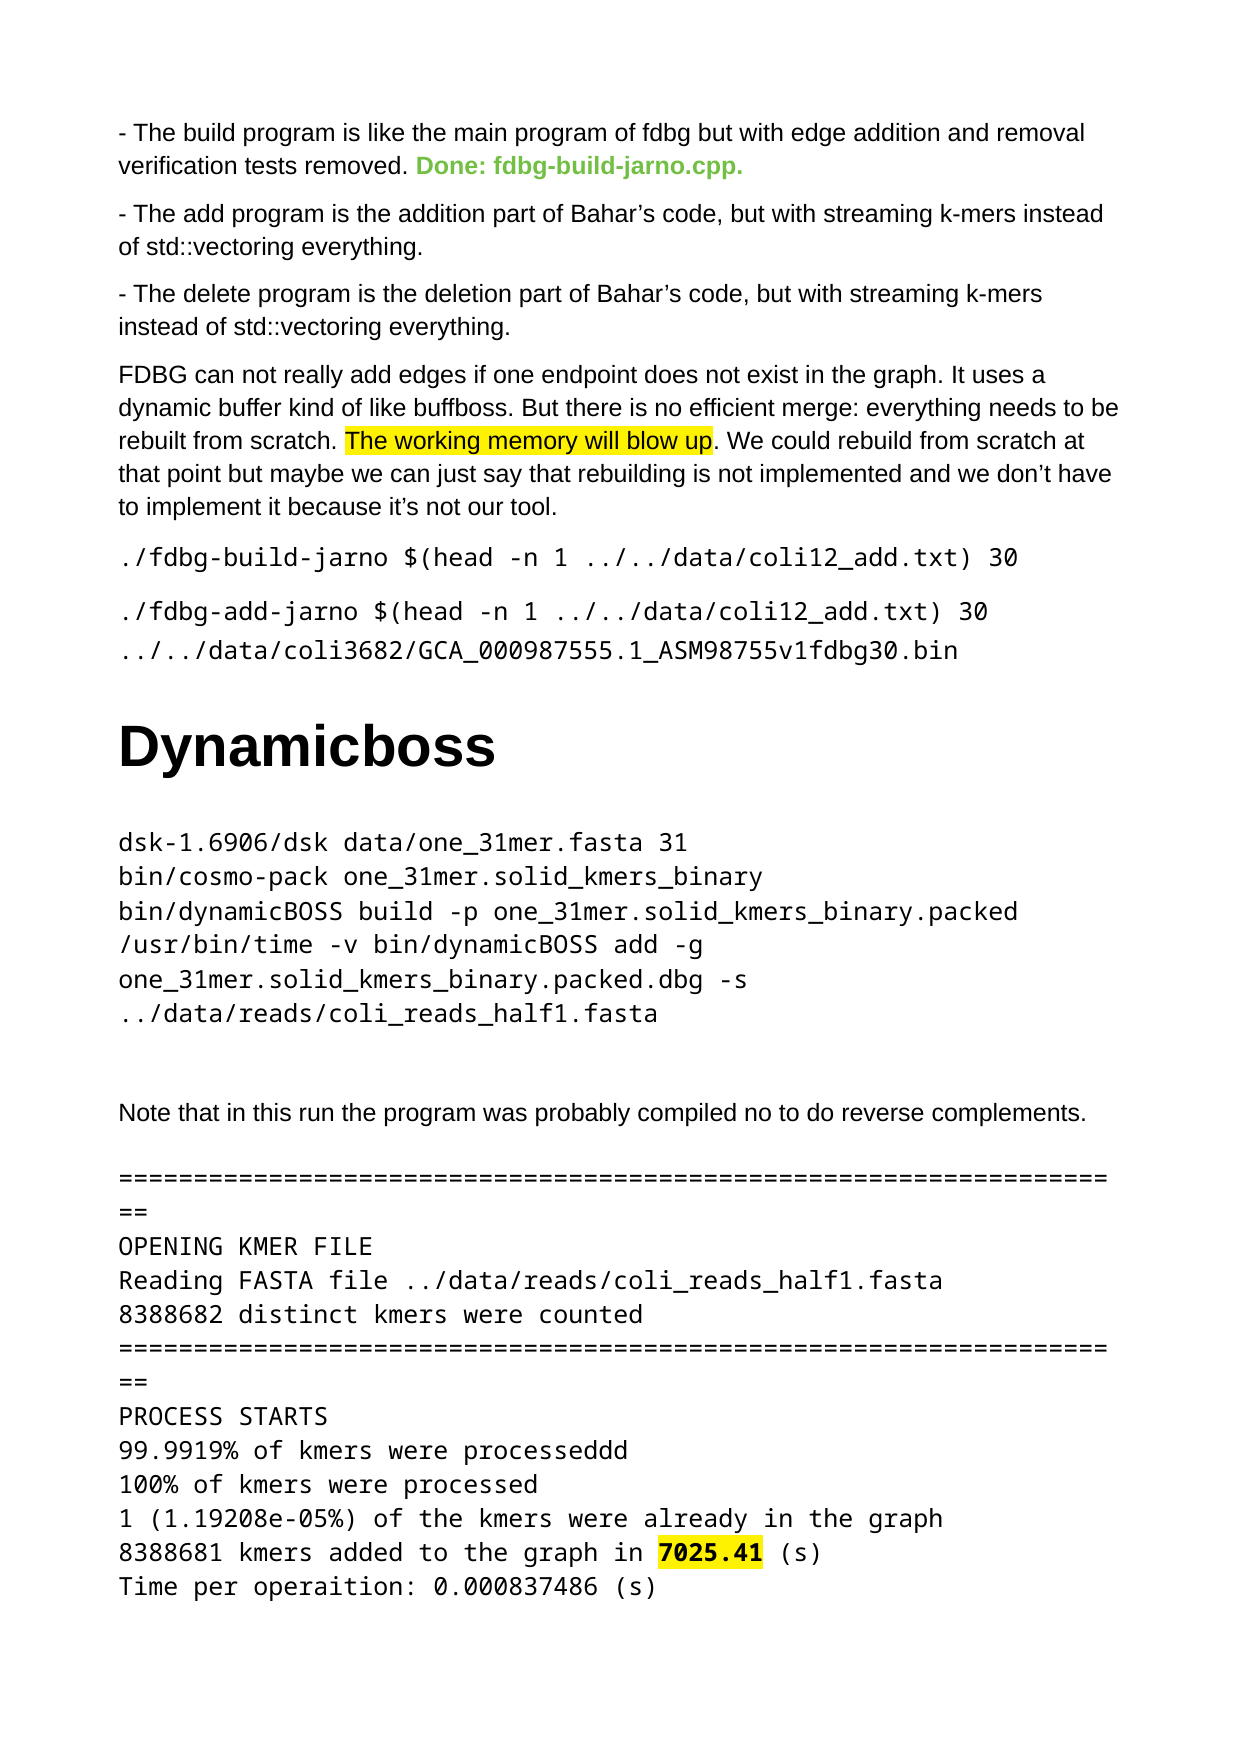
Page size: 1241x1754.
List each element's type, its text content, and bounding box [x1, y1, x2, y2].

text 8388681 kmers added to the graph in 7025.41 (s) [118, 1535, 1122, 1569]
text - The build program is like the main program of fdbg but with edge addition and removal verification tests removed. Done: fdbg-build-jarno.cpp. [118, 118, 1122, 180]
text ==================================================================== [118, 1160, 1122, 1228]
text OPENING KMER FILE [118, 1228, 1122, 1262]
text - The delete program is the deletion part of Bahar’s code, but with streaming k-mers instead of std::vectoring everything. [118, 279, 1122, 341]
text - The add program is the addition part of Bahar’s code, but with streaming k-mers instead of std::vectoring everything. [118, 199, 1122, 261]
text ./fdbg-build-jarno $(head -n 1 ../../data/coli12_add.txt) 30 [118, 540, 1122, 574]
text 8388682 distinct kmers were counted [118, 1297, 1122, 1331]
text dsk-1.6906/dsk data/one_31mer.fasta 31 [118, 825, 1122, 859]
text bin/cosmo-pack one_31mer.solid_kmers_binary [118, 859, 1122, 893]
text Reading FASTA file ../data/reads/coli_reads_half1.fasta [118, 1262, 1122, 1297]
text 99.9919% of kmers were processeddd [118, 1433, 1122, 1467]
text FDBG can not really add edges if one endpoint does not exist in the graph. It uses a dynamic buffer kind of like buffboss. But there is no efficient merge: everything needs to be rebuilt from scratch. The working memory will blow up. We could rebuild from scratch at that point but maybe we can just say that rebuilding is not implemented and we don’t have to implement it because it’s not our tool. [118, 360, 1122, 521]
text ==================================================================== [118, 1331, 1122, 1399]
text 1 (1.19208e-05%) of the kmers were already in the graph [118, 1501, 1122, 1535]
title Dynamicboss [118, 711, 1122, 778]
text PROCESS STARTS [118, 1399, 1122, 1433]
text Time per operaition: 0.000837486 (s) [118, 1569, 1122, 1603]
text Note that in this run the program was probably compiled no to do reverse complements. [118, 1097, 1122, 1126]
text bin/dynamicBOSS build -p one_31mer.solid_kmers_binary.packed [118, 893, 1122, 927]
text /usr/bin/time -v bin/dynamicBOSS add -g one_31mer.solid_kmers_binary.packed.dbg -s ../data/reads/coli_reads_half1.fasta [118, 927, 1122, 1029]
text 100% of kmers were processed [118, 1467, 1122, 1501]
text ./fdbg-add-jarno $(head -n 1 ../../data/coli12_add.txt) 30 ../../data/coli3682/GCA_000987555.1_ASM98755v1fdbg30.bin [118, 593, 1122, 667]
